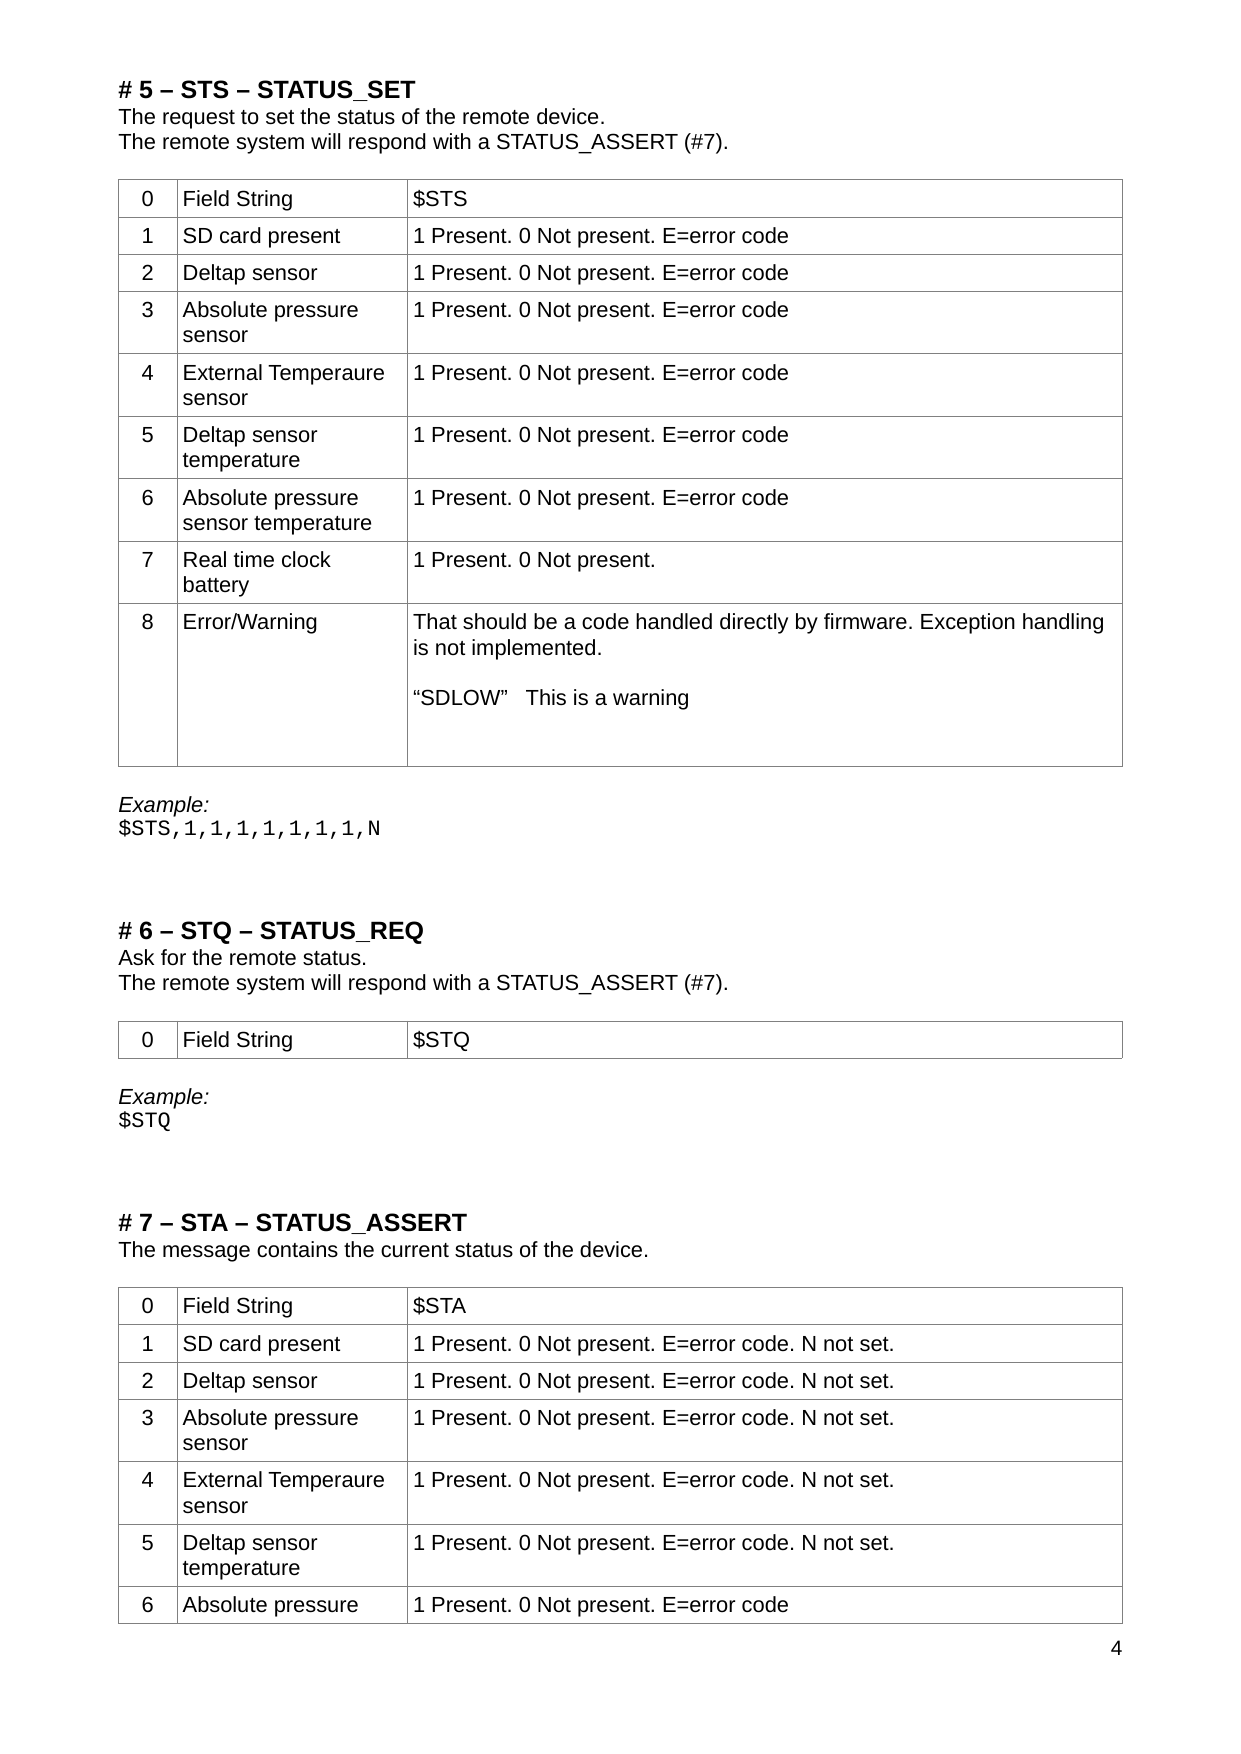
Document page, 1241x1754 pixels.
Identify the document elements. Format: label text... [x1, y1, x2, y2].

table_cell Absolute pressure sensor [178, 1400, 407, 1461]
table_cell Absolute pressure sensor [178, 292, 407, 353]
table_header Field String [178, 1288, 407, 1324]
table_header $STA [408, 1288, 1122, 1324]
text Example: [118, 1083, 1122, 1109]
table_cell 1 Present. 0 Not present. E=error code [408, 417, 1122, 478]
table_header 0 [119, 1288, 177, 1324]
table_cell 8 [119, 604, 177, 766]
text Example: [118, 792, 1122, 817]
table_header 0 [119, 180, 177, 217]
text # 7 – STA – STATUS_ASSERT [118, 1208, 1122, 1237]
table_cell 1 Present. 0 Not present. E=error code. N not set. [408, 1400, 1122, 1461]
table_cell Absolute pressure sensor temperature [178, 479, 407, 541]
table_cell Error/Warning [178, 604, 407, 766]
table_cell 5 [119, 1525, 177, 1586]
table_cell 1 Present. 0 Not present. E=error code. N not set. [408, 1363, 1122, 1399]
table_cell 3 [119, 292, 177, 353]
table_cell 1 Present. 0 Not present. E=error code [408, 1587, 1122, 1623]
table_cell External Temperaure sensor [178, 1462, 407, 1523]
text $STS,1,1,1,1,1,1,1,N [118, 817, 1122, 842]
text Ask for the remote status. [118, 945, 1122, 970]
text # 6 – STQ – STATUS_REQ [118, 916, 1122, 945]
table_cell Deltap sensor temperature [178, 1525, 407, 1586]
text The remote system will respond with a STATUS_ASSERT (#7). [118, 129, 1122, 154]
table_cell Absolute pressure [178, 1587, 407, 1623]
table_cell 1 Present. 0 Not present. E=error code [408, 255, 1122, 291]
table_header 0 [119, 1022, 177, 1058]
table_cell That should be a code handled directly by firmware. Exception handling is not implemented. “SDLOW” This is a warning [408, 604, 1122, 766]
table_cell 1 Present. 0 Not present. [408, 542, 1122, 603]
table_cell 7 [119, 542, 177, 603]
table_cell 4 [119, 1462, 177, 1523]
table_cell 6 [119, 1587, 177, 1623]
table_cell 1 [119, 218, 177, 254]
table_cell Deltap sensor [178, 255, 407, 291]
table_cell 1 Present. 0 Not present. E=error code. N not set. [408, 1525, 1122, 1586]
table_header $STQ [408, 1022, 1122, 1058]
table_cell Deltap sensor temperature [178, 417, 407, 478]
text The message contains the current status of the device. [118, 1237, 1122, 1262]
text The request to set the status of the remote device. [118, 104, 1122, 129]
table_cell 1 Present. 0 Not present. E=error code [408, 479, 1122, 541]
text $STQ [118, 1109, 1122, 1133]
table_cell 3 [119, 1400, 177, 1461]
table_cell 6 [119, 479, 177, 541]
table_cell SD card present [178, 218, 407, 254]
table_cell 1 Present. 0 Not present. E=error code. N not set. [408, 1325, 1122, 1361]
table_cell 1 [119, 1325, 177, 1361]
table_cell 5 [119, 417, 177, 478]
table_cell SD card present [178, 1325, 407, 1361]
text The remote system will respond with a STATUS_ASSERT (#7). [118, 970, 1122, 995]
table_cell Real time clock battery [178, 542, 407, 603]
table_cell 1 Present. 0 Not present. E=error code [408, 292, 1122, 353]
table_cell Deltap sensor [178, 1363, 407, 1399]
table_cell External Temperaure sensor [178, 354, 407, 416]
table_header Field String [178, 1022, 407, 1058]
table_cell 2 [119, 1363, 177, 1399]
table_header $STS [408, 180, 1122, 217]
table_cell 1 Present. 0 Not present. E=error code. N not set. [408, 1462, 1122, 1523]
table_cell 1 Present. 0 Not present. E=error code [408, 354, 1122, 416]
table_cell 2 [119, 255, 177, 291]
text # 5 – STS – STATUS_SET [118, 75, 1122, 104]
table_cell 4 [119, 354, 177, 416]
table_header Field String [178, 180, 407, 217]
table_cell 1 Present. 0 Not present. E=error code [408, 218, 1122, 254]
